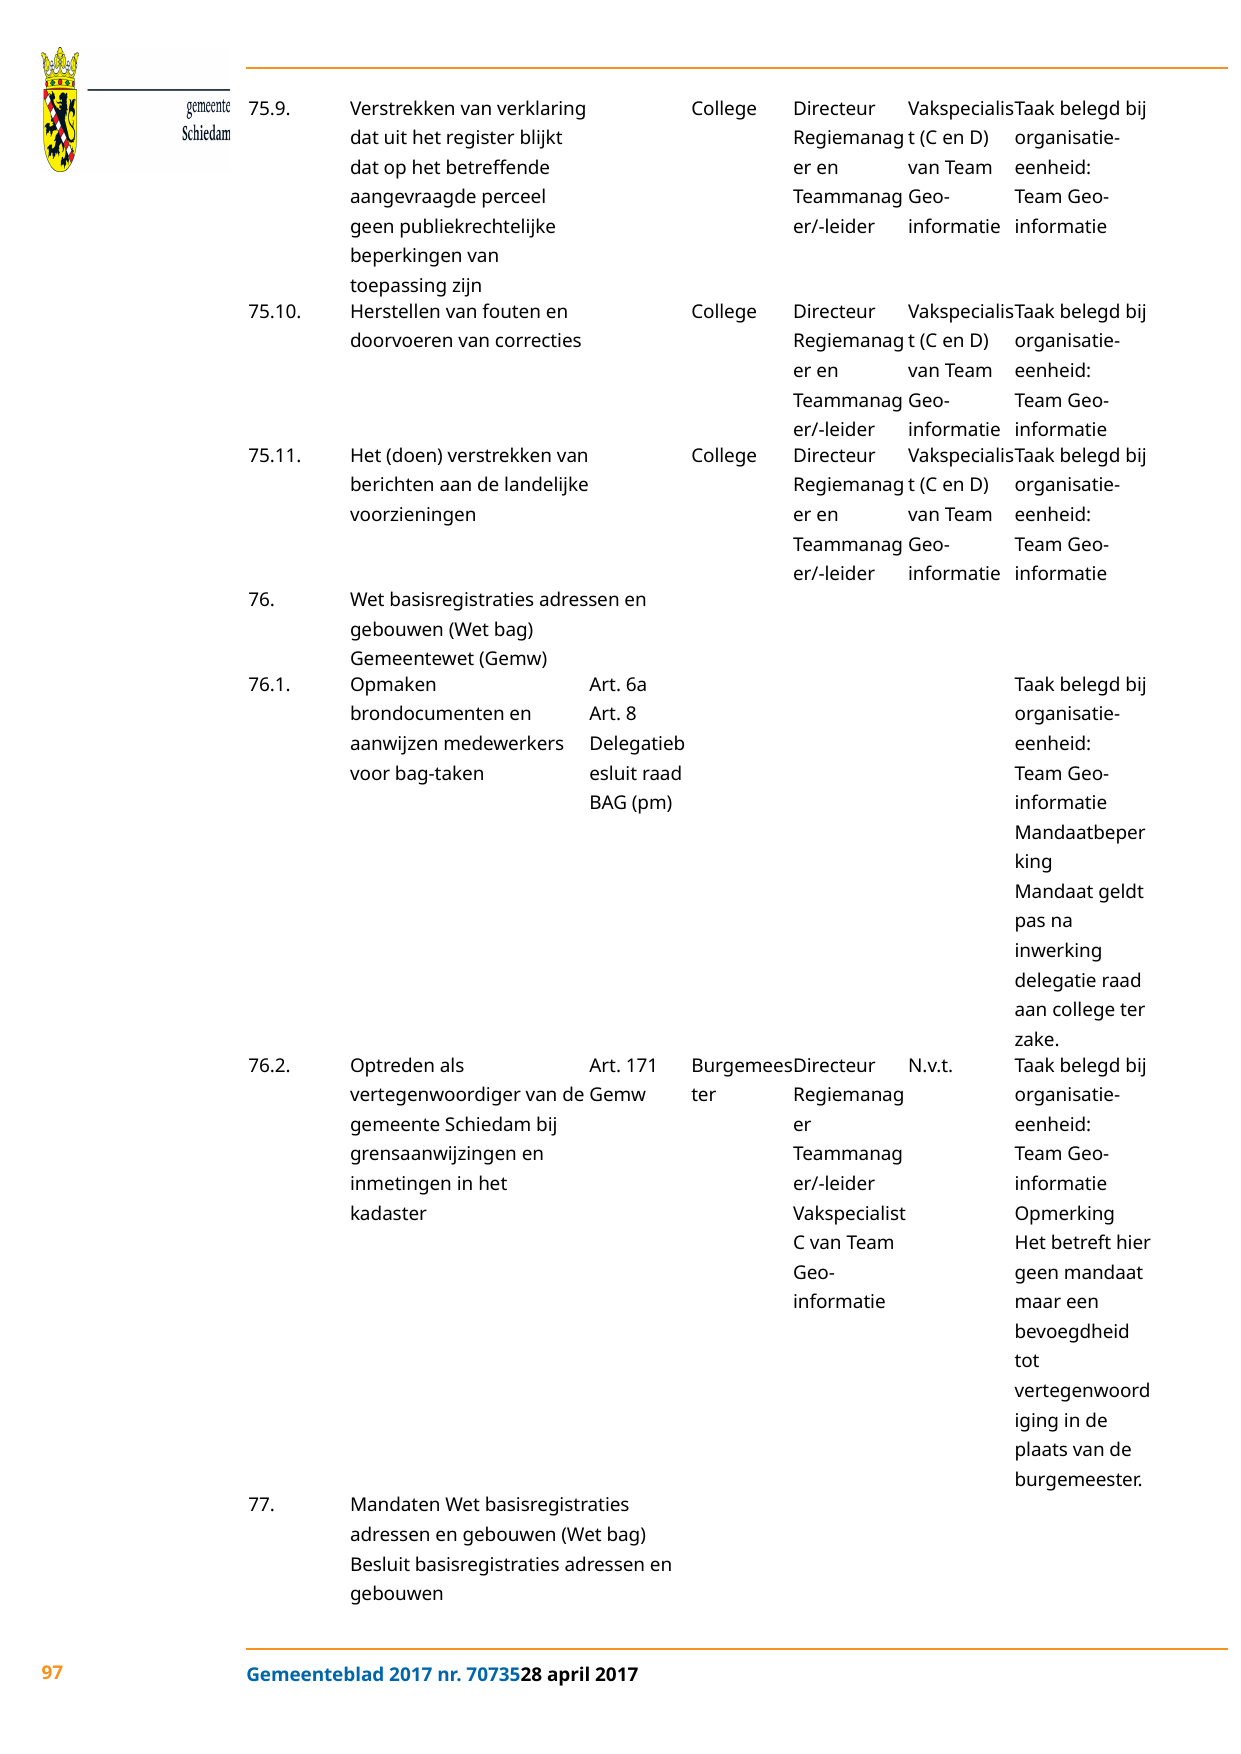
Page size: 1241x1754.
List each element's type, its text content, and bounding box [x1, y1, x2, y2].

table_cell 75.9. [248, 95, 350, 298]
table_cell [793, 586, 908, 671]
table_cell [589, 95, 691, 298]
table_cell 75.10. [248, 298, 350, 442]
table_cell Vakspecialist (C en D) van Team Geo-informatie [908, 442, 1014, 586]
table_cell Directeur Regiemanager en Teammanager/-leider [793, 95, 908, 298]
table_cell College [691, 298, 793, 442]
table_cell Taak belegd bij organisatie-eenheid: Team Geo-informatie [1014, 95, 1152, 298]
table_cell Directeur Regiemanager en Teammanager/-leider [793, 442, 908, 586]
table_cell N.v.t. [908, 1052, 1014, 1492]
table_cell 76.2. [248, 1052, 350, 1492]
table_cell College [691, 95, 793, 298]
table_cell Vakspecialist (C en D) van Team Geo-informatie [908, 95, 1014, 298]
table_cell [908, 1492, 1014, 1606]
table_cell 75.11. [248, 442, 350, 586]
table_cell [1014, 1492, 1152, 1606]
table_cell Directeur Regiemanager en Teammanager/-leider [793, 298, 908, 442]
table_cell [1014, 586, 1152, 671]
table_cell [793, 671, 908, 1052]
table_cell Taak belegd bij organisatie-eenheid: Team Geo-informatie Mandaatbeperking Mandaat geldt pas na inwerking delegatie raad aan college ter zake. [1014, 671, 1152, 1052]
table_cell 76.1. [248, 671, 350, 1052]
table_cell Art. 171 Gemw [589, 1052, 691, 1492]
table_cell [691, 1492, 793, 1606]
table_cell Herstellen van fouten en doorvoeren van correcties [350, 298, 589, 442]
picture [41, 47, 231, 172]
table_cell Directeur Regiemanager Teammanager/-leider Vakspecialist C van Team Geo-informatie [793, 1052, 908, 1492]
table_cell Art. 6a Art. 8 Delegatiebesluit raad BAG (pm) [589, 671, 691, 1052]
table_cell [793, 1492, 908, 1606]
table_cell Optreden als vertegenwoordiger van de gemeente Schiedam bij grensaanwijzingen en inmetingen in het kadaster [350, 1052, 589, 1492]
table_cell [908, 586, 1014, 671]
table_cell College [691, 442, 793, 586]
table_cell Taak belegd bij organisatie-eenheid: Team Geo-informatie [1014, 298, 1152, 442]
table_cell Het (doen) verstrekken van berichten aan de landelijke voorzieningen [350, 442, 589, 586]
table_cell [691, 671, 793, 1052]
table_cell Mandaten Wet basisregistraties adressen en gebouwen (Wet bag) Besluit basisregistraties adressen en gebouwen [350, 1492, 691, 1606]
table_cell [589, 442, 691, 586]
table_cell Vakspecialist (C en D) van Team Geo-informatie [908, 298, 1014, 442]
table_cell Taak belegd bij organisatie-eenheid: Team Geo-informatie Opmerking Het betreft hier geen mandaat maar een bevoegdheid tot vertegenwoordiging in de plaats van de burgemeester. [1014, 1052, 1152, 1492]
table_cell Taak belegd bij organisatie-eenheid: Team Geo-informatie [1014, 442, 1152, 586]
table_cell Opmaken brondocumenten en aanwijzen medewerkers voor bag-taken [350, 671, 589, 1052]
table_cell [691, 586, 793, 671]
table_cell [589, 298, 691, 442]
table_cell Verstrekken van verklaring dat uit het register blijkt dat op het betreffende aangevraagde perceel geen publiekrechtelijke beperkingen van toepassing zijn [350, 95, 589, 298]
table_cell 77. [248, 1492, 350, 1606]
table_cell [908, 671, 1014, 1052]
table_cell 76. [248, 586, 350, 671]
table_cell Burgemeester [691, 1052, 793, 1492]
table_cell Wet basisregistraties adressen en gebouwen (Wet bag) Gemeentewet (Gemw) [350, 586, 691, 671]
